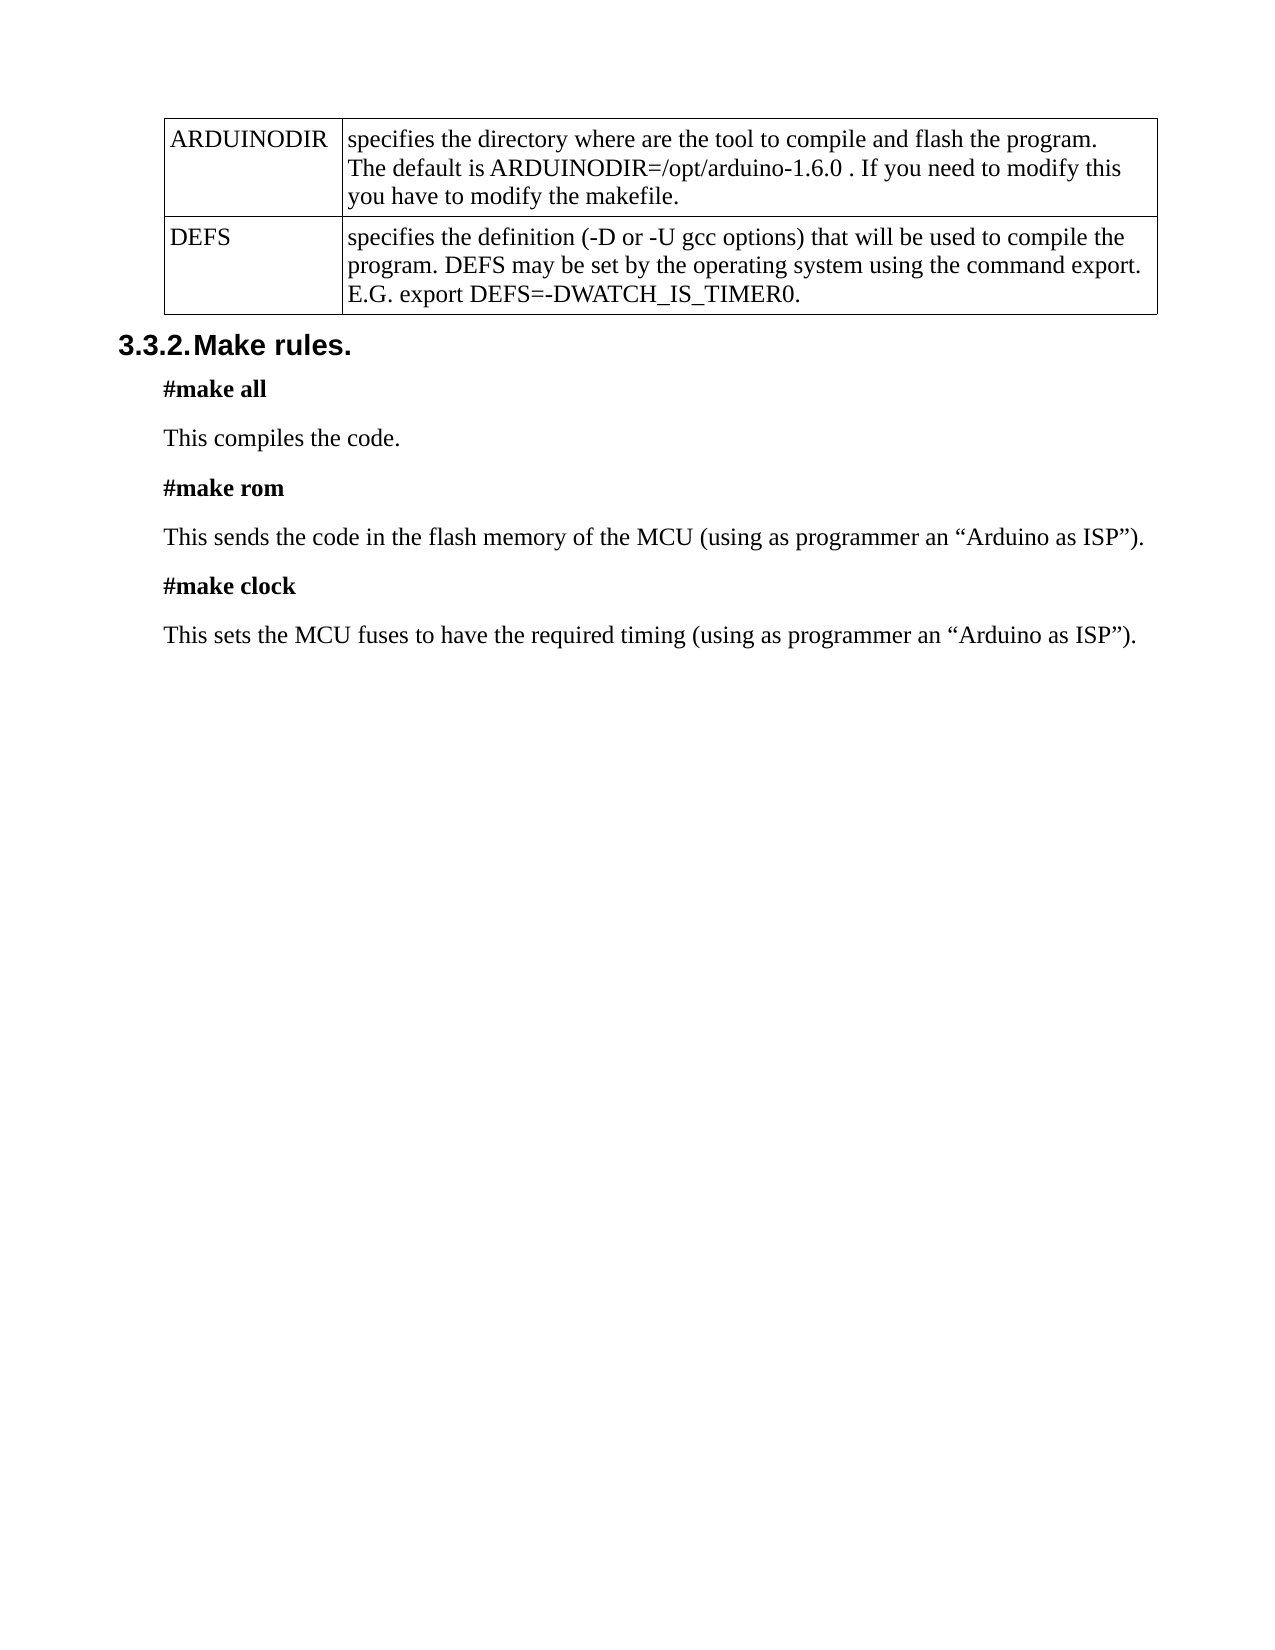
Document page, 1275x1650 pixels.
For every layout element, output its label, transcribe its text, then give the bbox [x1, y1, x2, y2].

table_cell DEFS [165, 217, 342, 314]
text This compiles the code. [118, 423, 1157, 452]
table_cell specifies the definition (-D or -U gcc options) that will be used to compile the program. DEFS may be set by the operating system using the command export. E.G. export DEFS=-DWATCH_IS_TIMER0. [343, 217, 1157, 314]
text This sets the MCU fuses to have the required timing (using as programmer an “Arduino as ISP”). [118, 620, 1157, 648]
text #make clock [118, 571, 1157, 599]
table_cell specifies the directory where are the tool to compile and flash the program. The default is ARDUINODIR=/opt/arduino-1.6.0 . If you need to modify this you have to modify the makefile. [343, 119, 1157, 216]
text #make rom [118, 473, 1157, 501]
table_cell ARDUINODIR [165, 119, 342, 216]
text This sends the code in the flash memory of the MCU (using as programmer an “Arduino as ISP”). [118, 522, 1157, 550]
subtitle Make rules. [118, 328, 1157, 362]
text #make all [118, 374, 1157, 403]
